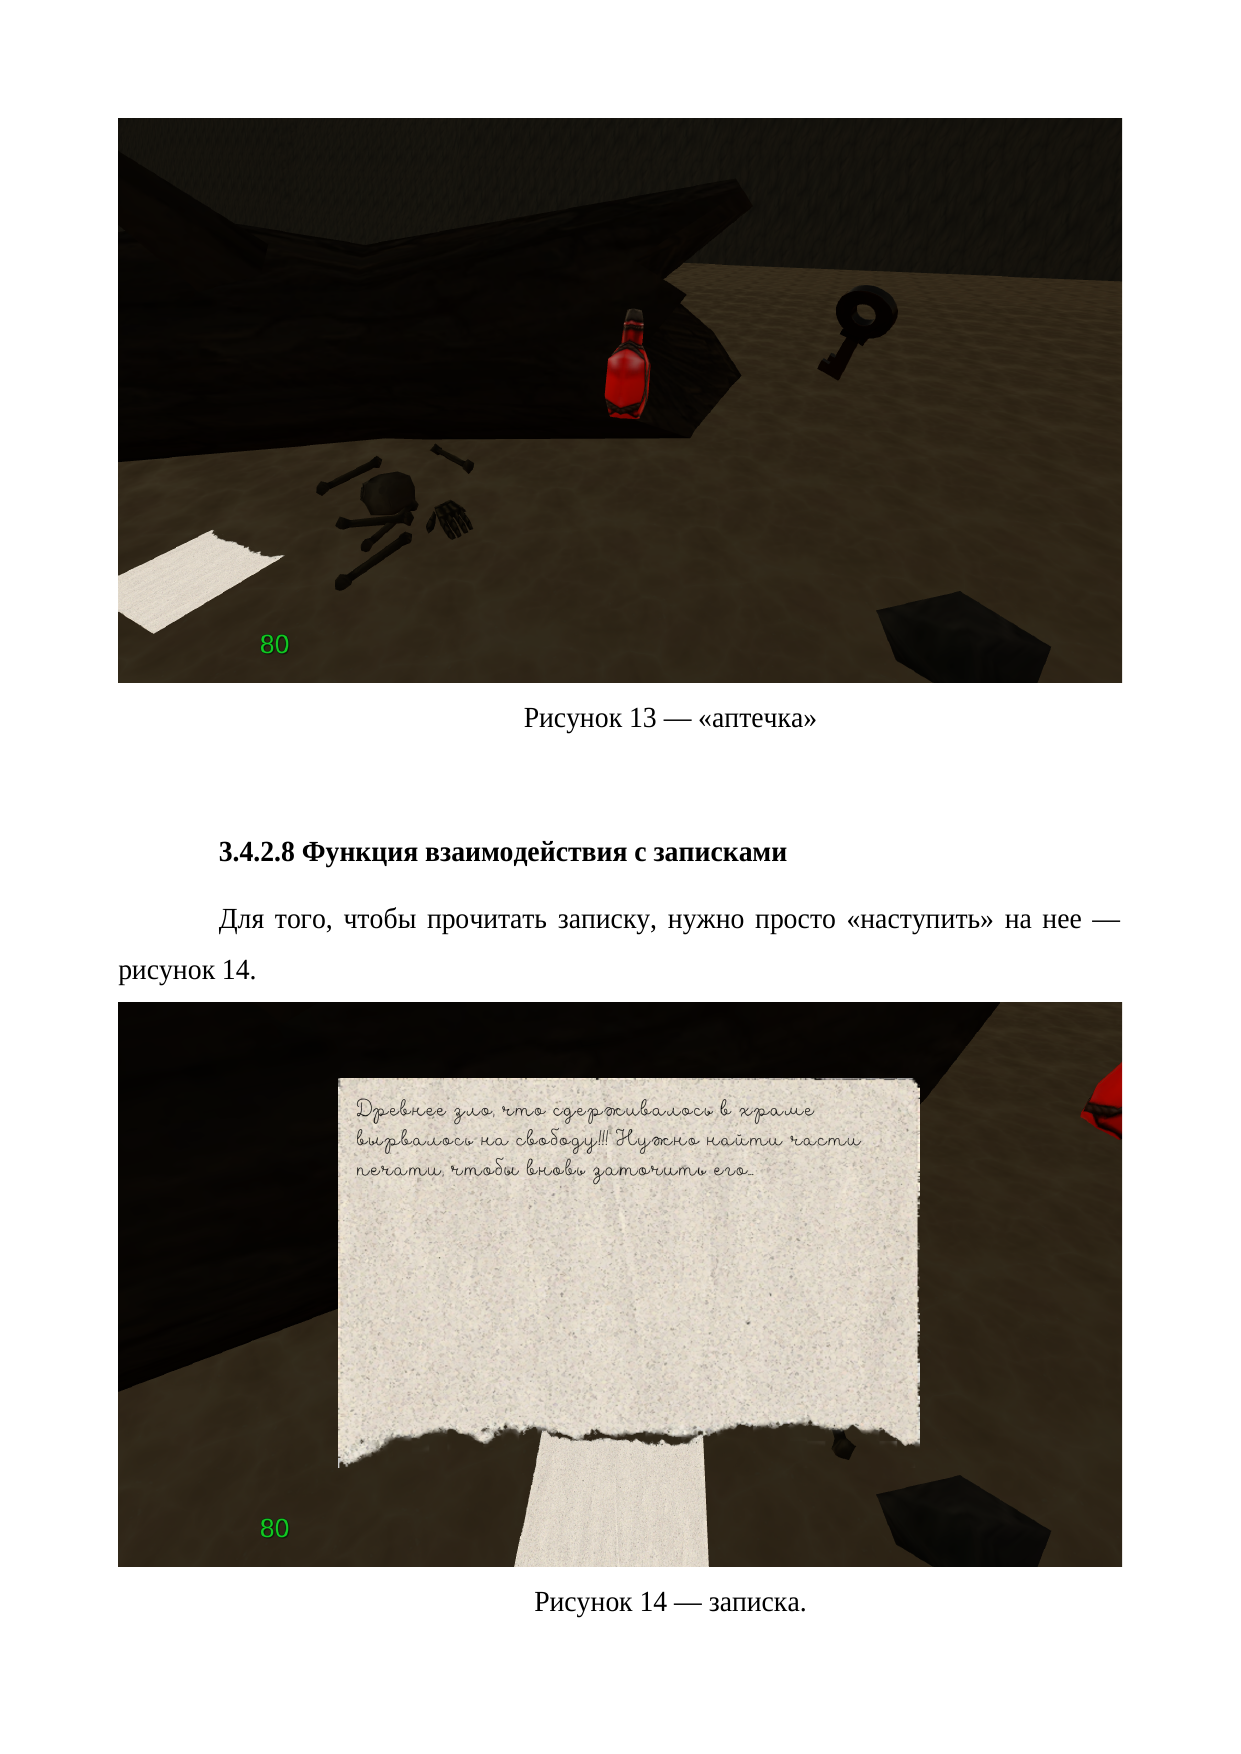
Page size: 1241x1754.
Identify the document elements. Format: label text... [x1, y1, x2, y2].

picture [118, 1002, 1123, 1567]
text 3.4.2.8 Функция взаимодействия с записками [118, 834, 1122, 868]
picture [118, 118, 1123, 683]
text Рисунок 14 — записка. [118, 1567, 1122, 1618]
text Для того, чтобы прочитать записку, нужно просто «наступить» на нее — рисунок 14. [118, 901, 1122, 985]
text Рисунок 13 — «аптечка» [118, 683, 1122, 733]
